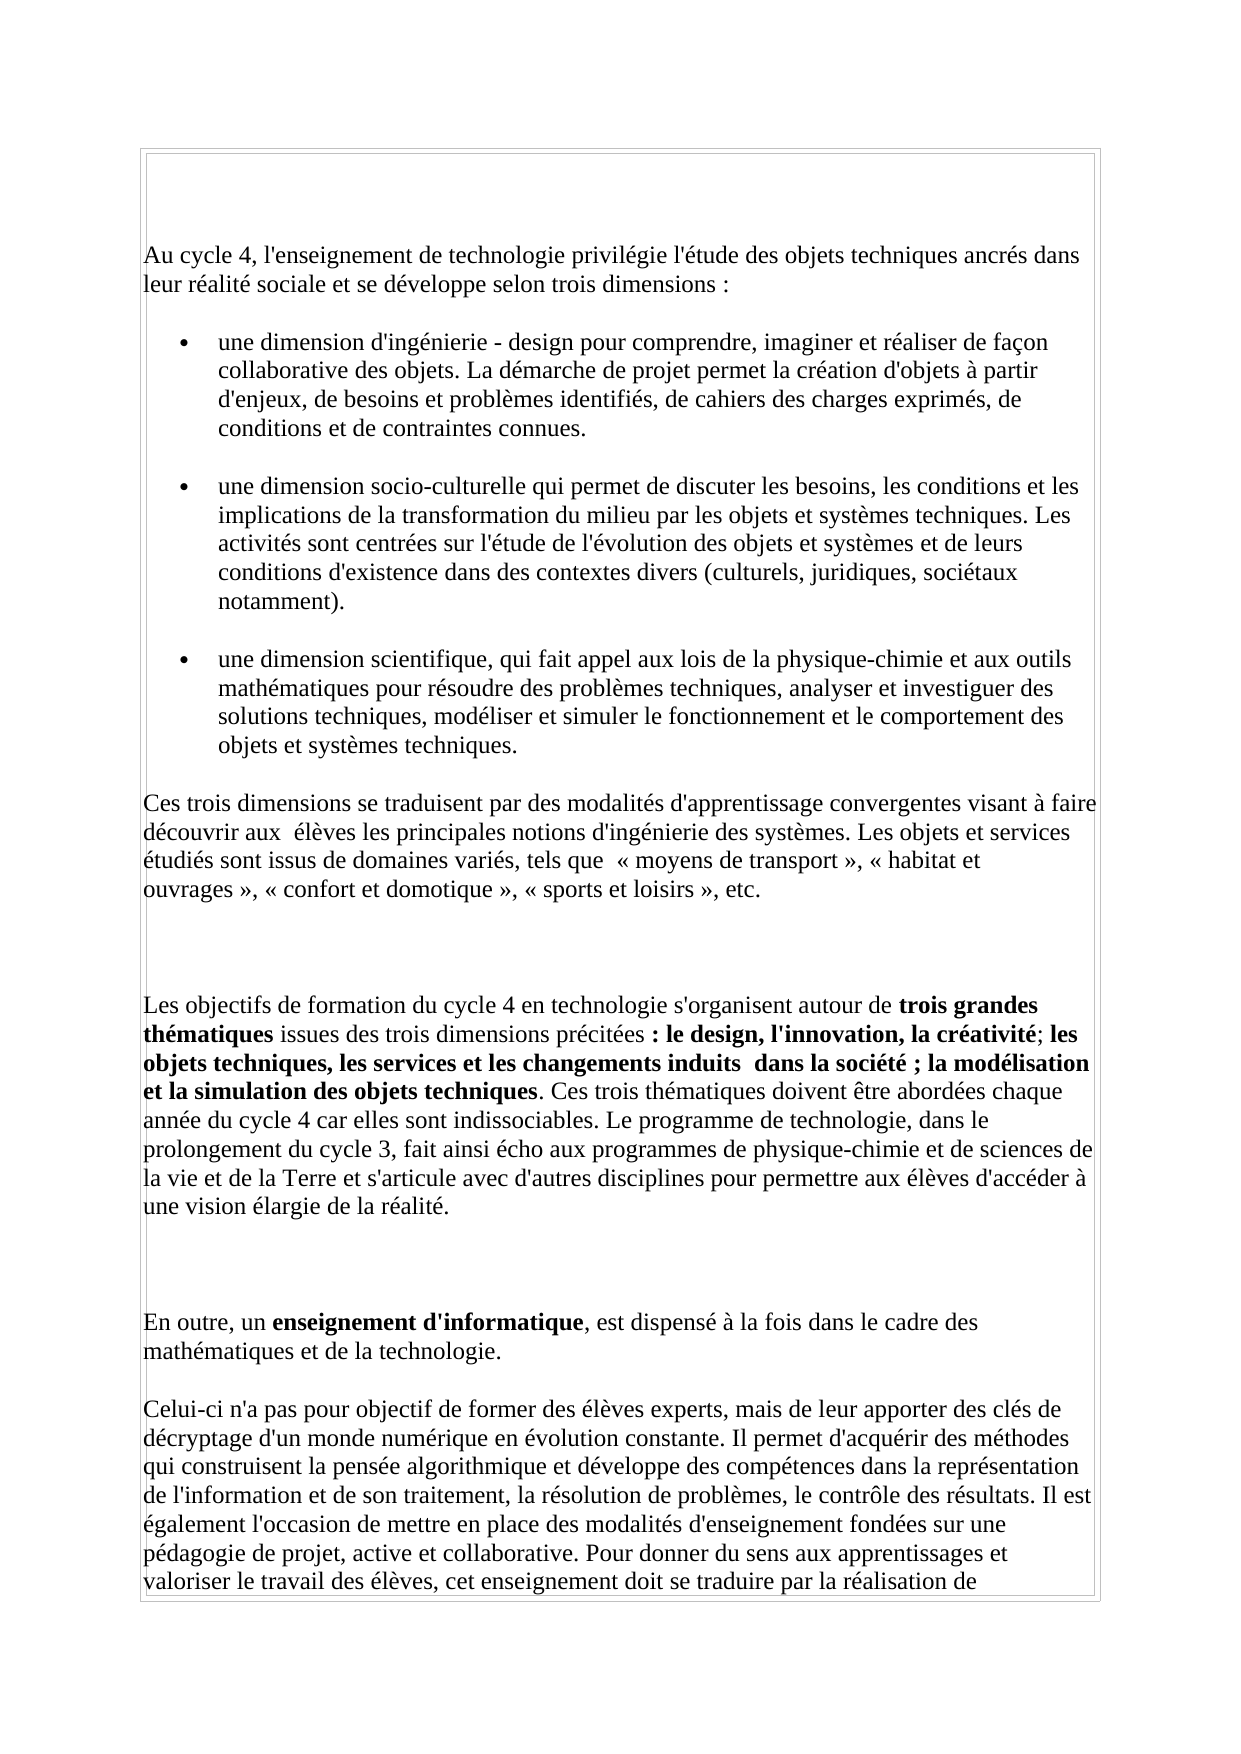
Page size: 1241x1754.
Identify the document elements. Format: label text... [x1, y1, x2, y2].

table_header Au cycle 4, l'enseignement de technologie privilégie l'étude des objets techniques ancrés dans leur réalité sociale et se développe selon trois dimensions : une dimension d'ingénierie - design pour comprendre, imaginer et réaliser de façon collaborative des objets. La démarche de projet permet la création d'objets à partir d'enjeux, de besoins et problèmes identifiés, de cahiers des charges exprimés, de conditions et de contraintes connues. une dimension socio-culturelle qui permet de discuter les besoins, les conditions et les implications de la transformation du milieu par les objets et systèmes techniques. Les activités sont centrées sur l'étude de l'évolution des objets et systèmes et de leurs conditions d'existence dans des contextes divers (culturels, juridiques, sociétaux notamment). une dimension scientifique, qui fait appel aux lois de la physique-chimie et aux outils mathématiques pour résoudre des problèmes techniques, analyser et investiguer des solutions techniques, modéliser et simuler le fonctionnement et le comportement des objets et systèmes techniques. Ces trois dimensions se traduisent par des modalités d'apprentissage convergentes visant à faire découvrir aux élèves les principales notions d'ingénierie des systèmes. Les objets et services étudiés sont issus de domaines variés, tels que « moyens de transport », « habitat et ouvrages », « confort et domotique », « sports et loisirs », etc. Les objectifs de formation du cycle 4 en technologie s'organisent autour de trois grandes thématiques issues des trois dimensions précitées : le design, l'innovation, la créativité; les objets techniques, les services et les changements induits dans la société ; la modélisation et la simulation des objets techniques. Ces trois thématiques doivent être abordées chaque année du cycle 4 car elles sont indissociables. Le programme de technologie, dans le prolongement du cycle 3, fait ainsi écho aux programmes de physique-chimie et de sciences de la vie et de la Terre et s'articule avec d'autres disciplines pour permettre aux élèves d'accéder à une vision élargie de la réalité. En outre, un enseignement d'informatique, est dispensé à la fois dans le cadre des mathématiques et de la technologie. Celui-ci n'a pas pour objectif de former des élèves experts, mais de leur apporter des clés de décryptage d'un monde numérique en évolution constante. Il permet d'acquérir des méthodes qui construisent la pensée algorithmique et développe des compétences dans la représentation de l'information et de son traitement, la résolution de problèmes, le contrôle des résultats. Il est également l'occasion de mettre en place des modalités d'enseignement fondées sur une pédagogie de projet, active et collaborative. Pour donner du sens aux apprentissages et valoriser le travail des élèves, cet enseignement doit se traduire par la réalisation de [143, 149, 1097, 1595]
